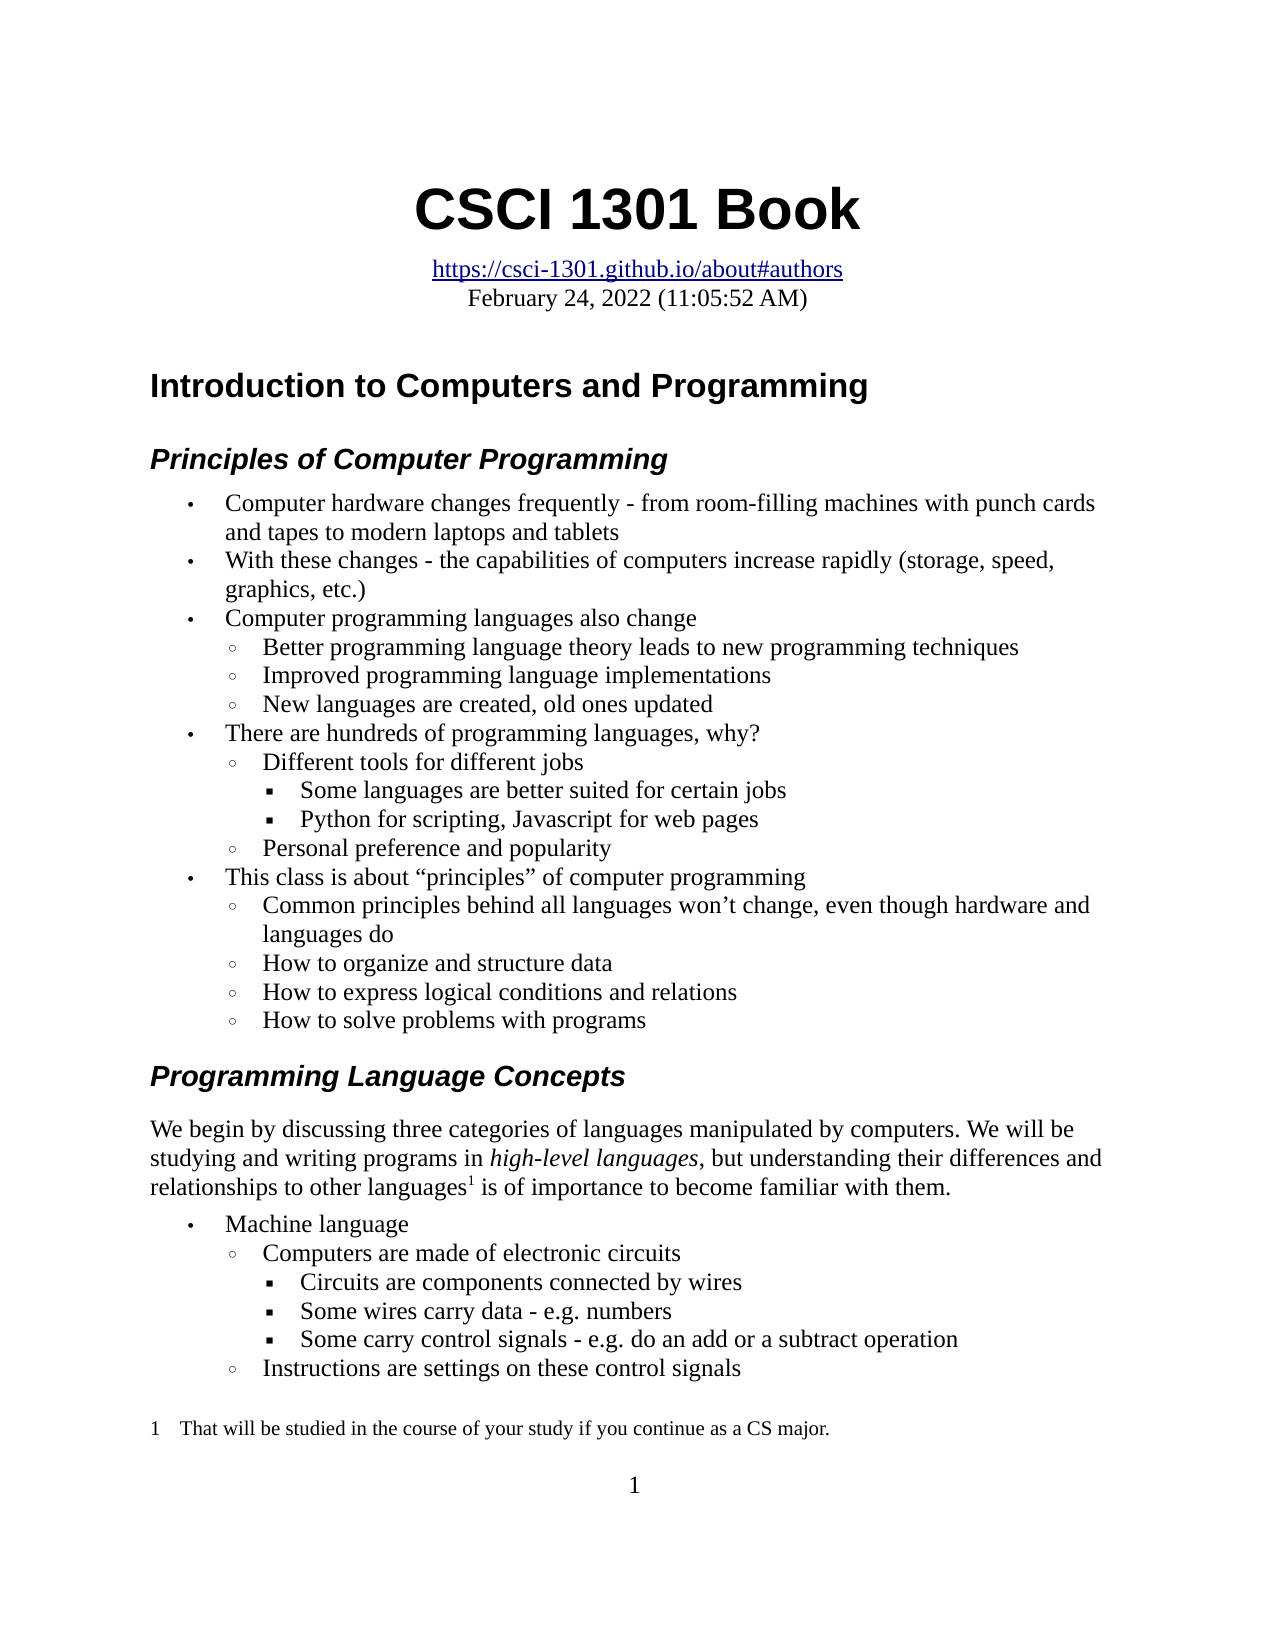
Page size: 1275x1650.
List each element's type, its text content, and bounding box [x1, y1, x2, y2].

list Some carry control signals - e.g. do an add or a subtract operation [262, 1324, 1125, 1353]
text That will be studied in the course of your study if you continue as a CS major. [150, 1416, 1125, 1440]
list Some languages are better suited for certain jobs [262, 776, 1125, 804]
text February 24, 2022 (11:05:52 AM) [150, 283, 1125, 312]
list Improved programming language implementations [225, 661, 1125, 689]
list With these changes - the capabilities of computers increase rapidly (storage, speed, graphics, etc.) [187, 546, 1125, 603]
subtitle Programming Language Concepts [150, 1059, 1125, 1093]
list Computers are made of electronic circuits [225, 1238, 1125, 1267]
subtitle Principles of Computer Programming [150, 442, 1125, 476]
list How to organize and structure data [225, 948, 1125, 977]
list Better programming language theory leads to new programming techniques [225, 632, 1125, 661]
list Some wires carry data - e.g. numbers [262, 1296, 1125, 1324]
list How to express logical conditions and relations [225, 977, 1125, 1006]
list New languages are created, old ones updated [225, 689, 1125, 718]
list How to solve problems with programs [225, 1006, 1125, 1034]
list This class is about “principles” of computer programming [187, 862, 1125, 891]
subtitle Introduction to Computers and Programming [150, 366, 1125, 404]
list Computer programming languages also change [187, 603, 1125, 632]
list Different tools for different jobs [225, 747, 1125, 776]
list Machine language [187, 1209, 1125, 1238]
text We begin by discussing three categories of languages manipulated by computers. We will be studying and writing programs in high-level languages, but understanding their differences and relationships to other languages is of importance to become familiar with them. [150, 1114, 1125, 1201]
text https://csci-1301.github.io/about#authors [150, 254, 1125, 283]
list Common principles behind all languages won’t change, even though hardware and languages do [225, 891, 1125, 948]
list Personal preference and popularity [225, 833, 1125, 862]
list Instructions are settings on these control signals [225, 1353, 1125, 1382]
list There are hundreds of programming languages, why? [187, 718, 1125, 747]
list Computer hardware changes frequently - from room-filling machines with punch cards and tapes to modern laptops and tablets [187, 488, 1125, 546]
list Python for scripting, Javascript for web pages [262, 804, 1125, 833]
list Circuits are components connected by wires [262, 1267, 1125, 1296]
title CSCI 1301 Book [150, 175, 1125, 242]
